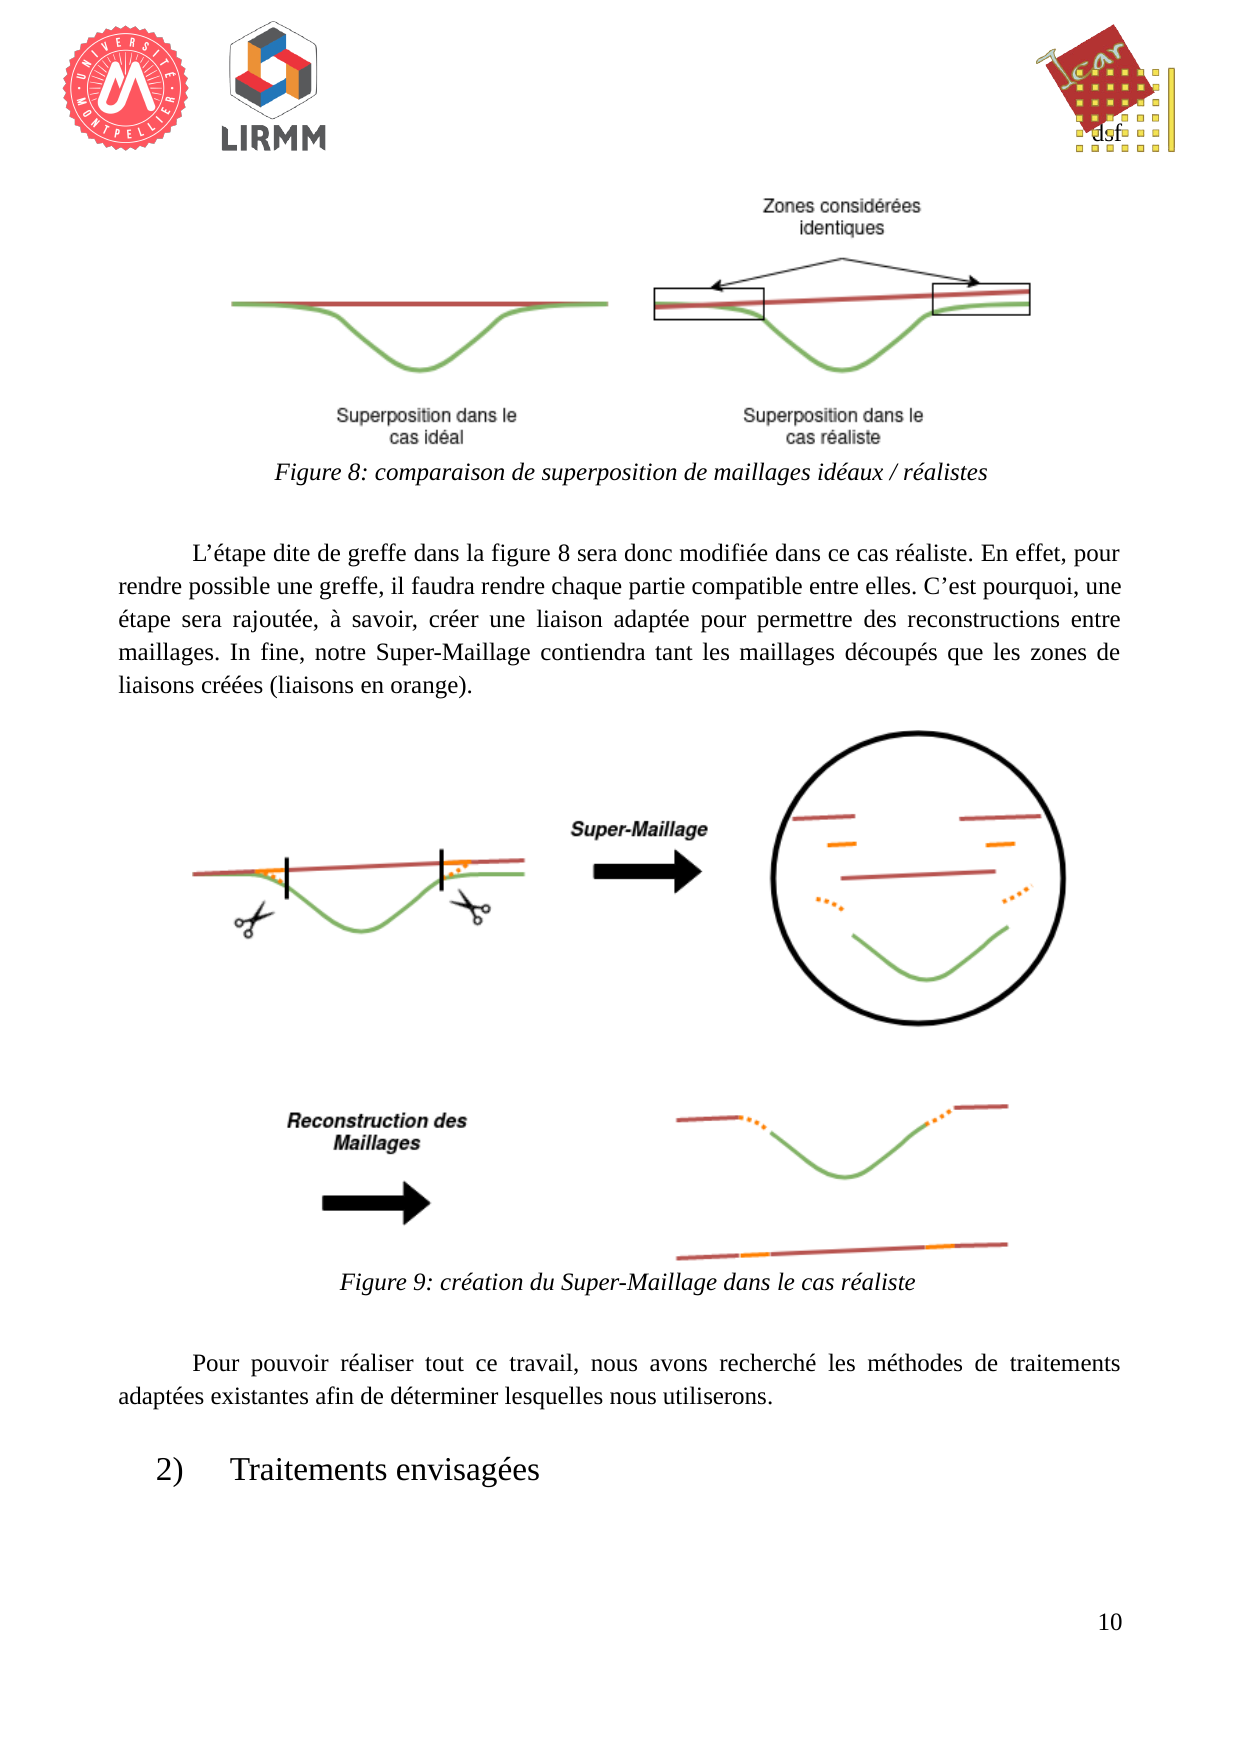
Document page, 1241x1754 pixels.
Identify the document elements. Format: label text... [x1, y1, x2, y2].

picture [1025, 6, 1177, 154]
text L’étape dite de greffe dans la figure 8 sera donc modifiée dans ce cas réaliste. En effet, pour rendre possible une greffe, il faudra rendre chaque partie compatible entre elles. C’est pourquoi, une étape sera rajoutée, à savoir, créer une liaison adaptée pour permettre des reconstructions entre maillages. In fine, notre Super-Maillage contiendra tant les maillages découpés que les zones de liaisons créées (liaisons en orange). [118, 538, 1122, 699]
subtitle Traitements envisagées [156, 1449, 1122, 1487]
picture [191, 730, 1067, 1262]
picture [203, 16, 343, 155]
picture [57, 13, 201, 156]
text Pour pouvoir réaliser tout ce travail, nous avons recherché les méthodes de traitements adaptées existantes afin de déterminer lesquelles nous utiliserons. [118, 1348, 1122, 1409]
text Figure 8: comparaison de superposition de maillages idéaux / réalistes [231, 452, 1034, 486]
picture [230, 180, 1034, 452]
text Figure 9: création du Super-Maillage dans le cas réaliste [191, 1262, 1066, 1296]
